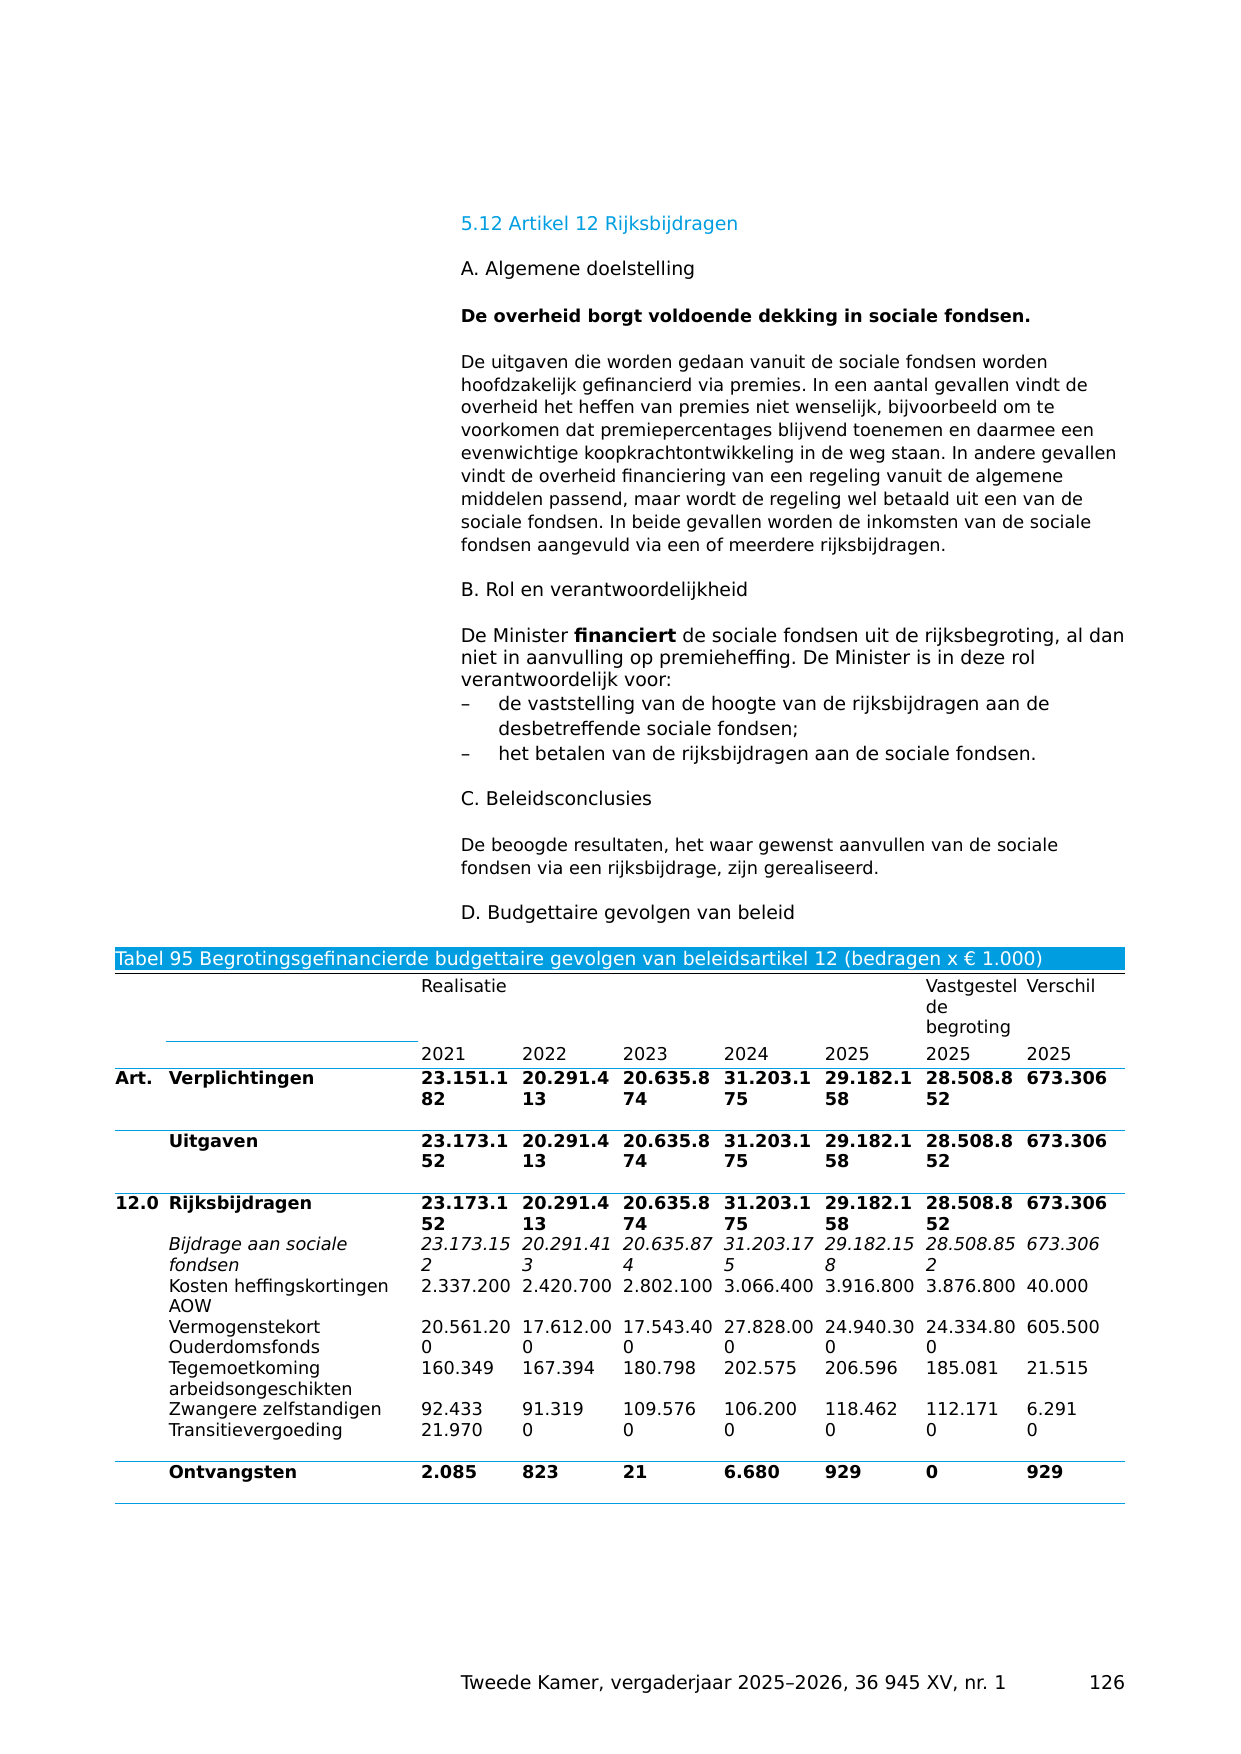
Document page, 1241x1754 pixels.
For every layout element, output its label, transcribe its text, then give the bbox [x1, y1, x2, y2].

table_cell [115, 1462, 166, 1482]
table_cell 673.306 [1024, 1234, 1125, 1276]
table_cell 24.940.300 [822, 1317, 923, 1358]
table_cell Vermogenstekort Ouderdomsfonds [166, 1317, 418, 1358]
table_cell 167.394 [519, 1358, 620, 1399]
table_cell [115, 1041, 166, 1068]
table_cell [115, 1399, 166, 1420]
table_cell [115, 1482, 166, 1503]
text De Minister financiert de sociale fondsen uit de rijksbegroting, al dan niet in aanvulling op premieheffing. De Minister is in deze rol verantwoordelijk voor: [461, 624, 1125, 691]
title 5.12 Artikel 12 Rijksbijdragen [461, 213, 1125, 235]
table_cell [1024, 1110, 1125, 1130]
table_cell [923, 1441, 1023, 1461]
table_cell [721, 1172, 822, 1192]
table_cell 27.828.000 [721, 1317, 822, 1358]
table_cell 0 [923, 1462, 1023, 1482]
table_cell 0 [1024, 1420, 1125, 1441]
table_cell [166, 1441, 418, 1461]
table_cell 20.635.874 [620, 1234, 721, 1276]
title A. Algemene doelstelling [461, 258, 1125, 280]
table_cell [519, 1441, 620, 1461]
table_cell [418, 1441, 519, 1461]
table_cell 929 [1024, 1462, 1125, 1482]
table_cell [115, 1234, 166, 1276]
table_cell 20.291.413 [519, 1069, 620, 1109]
table_cell 823 [519, 1462, 620, 1482]
table_cell 109.576 [620, 1399, 721, 1420]
table_cell 2.420.700 [519, 1276, 620, 1317]
table_cell [822, 1110, 923, 1130]
table_cell [620, 1441, 721, 1461]
table_cell 31.203.175 [721, 1194, 822, 1234]
table_cell Kosten heffingskortingen AOW [166, 1276, 418, 1317]
table_cell 0 [519, 1420, 620, 1441]
table_cell [822, 1172, 923, 1192]
table_cell 20.291.413 [519, 1194, 620, 1234]
table_cell 23.151.182 [418, 1069, 519, 1109]
table_cell 605.500 [1024, 1317, 1125, 1358]
table_cell 673.306 [1024, 1194, 1125, 1234]
table_cell [620, 1110, 721, 1130]
table_cell [115, 1317, 166, 1358]
table_cell 0 [620, 1420, 721, 1441]
table_cell 21.515 [1024, 1358, 1125, 1399]
table_cell 929 [822, 1462, 923, 1482]
list het betalen van de rijksbijdragen aan de sociale fondsen. [461, 741, 1125, 766]
table_cell [1024, 1482, 1125, 1503]
table_cell [166, 974, 418, 1041]
table_cell Transitievergoeding [166, 1420, 418, 1441]
table_cell 40.000 [1024, 1276, 1125, 1317]
table_cell 180.798 [620, 1358, 721, 1399]
table_cell [721, 1110, 822, 1130]
table_cell Verplichtingen [166, 1069, 418, 1109]
table_cell Zwangere zelfstandigen [166, 1399, 418, 1420]
table_cell 28.508.852 [923, 1234, 1023, 1276]
table_cell 2021 [418, 1041, 519, 1068]
table_cell 20.635.874 [620, 1131, 721, 1172]
text De beoogde resultaten, het waar gewenst aanvullen van de sociale fondsen via een rijksbijdrage, zijn gerealiseerd. [461, 833, 1125, 879]
table_cell [620, 1172, 721, 1192]
table_cell [115, 1358, 166, 1399]
table_cell Tegemoetkoming arbeidsongeschikten [166, 1358, 418, 1399]
table_cell 20.635.874 [620, 1194, 721, 1234]
table_cell Rijksbijdragen [166, 1194, 418, 1234]
table_cell 6.680 [721, 1462, 822, 1482]
table_cell Uitgaven [166, 1131, 418, 1172]
table_cell 2.085 [418, 1462, 519, 1482]
title C. Beleidsconclusies [461, 787, 1125, 809]
table_cell 3.876.800 [923, 1276, 1023, 1317]
table_cell 17.612.000 [519, 1317, 620, 1358]
table_cell [115, 1110, 166, 1130]
table_cell 2025 [923, 1041, 1023, 1068]
table_cell [166, 1482, 418, 1503]
table_cell 0 [822, 1420, 923, 1441]
table_cell 23.173.152 [418, 1194, 519, 1234]
table_cell [822, 1441, 923, 1461]
table_cell 2025 [1024, 1041, 1125, 1068]
table_cell 2023 [620, 1041, 721, 1068]
table_cell 28.508.852 [923, 1069, 1023, 1109]
table_cell 28.508.852 [923, 1131, 1023, 1172]
table_cell 20.635.874 [620, 1069, 721, 1109]
table_cell [1024, 1441, 1125, 1461]
table_cell 91.319 [519, 1399, 620, 1420]
table_cell 20.291.413 [519, 1234, 620, 1276]
table_cell Bijdrage aan sociale fondsen [166, 1234, 418, 1276]
table_cell [923, 1482, 1023, 1503]
table_cell [519, 1110, 620, 1130]
table_cell 160.349 [418, 1358, 519, 1399]
table_cell 6.291 [1024, 1399, 1125, 1420]
table_cell 2025 [822, 1041, 923, 1068]
table_cell 185.081 [923, 1358, 1023, 1399]
list de vaststelling van de hoogte van de rijksbijdragen aan de desbetreffende sociale fondsen; [461, 691, 1125, 741]
text De overheid borgt voldoende dekking in sociale fondsen. [461, 304, 1125, 327]
table_cell 2024 [721, 1041, 822, 1068]
table_cell 118.462 [822, 1399, 923, 1420]
table_cell 23.173.152 [418, 1131, 519, 1172]
table_cell 21 [620, 1462, 721, 1482]
table_cell 2022 [519, 1041, 620, 1068]
table_cell 3.916.800 [822, 1276, 923, 1317]
title B. Rol en verantwoordelijkheid [461, 579, 1125, 601]
table_cell [418, 1172, 519, 1192]
table_cell [115, 1420, 166, 1441]
table_cell 206.596 [822, 1358, 923, 1399]
table_cell [418, 1482, 519, 1503]
table_cell [115, 1276, 166, 1317]
table_cell [1024, 1172, 1125, 1192]
table_cell 21.970 [418, 1420, 519, 1441]
table_cell [721, 1482, 822, 1503]
table_cell Ontvangsten [166, 1462, 418, 1482]
table_cell [115, 1131, 166, 1172]
table_cell 28.508.852 [923, 1194, 1023, 1234]
table_cell 112.171 [923, 1399, 1023, 1420]
table_cell 31.203.175 [721, 1234, 822, 1276]
table_cell 92.433 [418, 1399, 519, 1420]
table_cell [721, 1441, 822, 1461]
table_cell 3.066.400 [721, 1276, 822, 1317]
table_cell [822, 1482, 923, 1503]
table_cell [418, 1110, 519, 1130]
table_cell [166, 1042, 418, 1068]
table_cell 0 [923, 1420, 1023, 1441]
table_cell 12.0 [115, 1194, 166, 1234]
table_cell [115, 1441, 166, 1461]
table_cell Art. [115, 1069, 166, 1109]
table_cell 106.200 [721, 1399, 822, 1420]
table_cell [115, 974, 166, 1041]
table_cell 31.203.175 [721, 1131, 822, 1172]
table_cell 2.337.200 [418, 1276, 519, 1317]
table_cell Vastgestelde begroting [923, 974, 1023, 1041]
table_cell 0 [721, 1420, 822, 1441]
table_cell [115, 1172, 166, 1192]
title D. Budgettaire gevolgen van beleid [461, 902, 1125, 924]
table_cell 29.182.158 [822, 1194, 923, 1234]
table_cell 20.291.413 [519, 1131, 620, 1172]
table_cell [166, 1172, 418, 1192]
table_cell 2.802.100 [620, 1276, 721, 1317]
table_cell 31.203.175 [721, 1069, 822, 1109]
table_cell 29.182.158 [822, 1131, 923, 1172]
table_cell 673.306 [1024, 1131, 1125, 1172]
table_cell [620, 1482, 721, 1503]
table_cell [519, 1172, 620, 1192]
table_cell 202.575 [721, 1358, 822, 1399]
table_cell 29.182.158 [822, 1069, 923, 1109]
table_cell Verschil [1024, 974, 1125, 1041]
table_cell 24.334.800 [923, 1317, 1023, 1358]
table_cell [519, 1482, 620, 1503]
table_cell 20.561.200 [418, 1317, 519, 1358]
table_cell 17.543.400 [620, 1317, 721, 1358]
text De uitgaven die worden gedaan vanuit de sociale fondsen worden hoofdzakelĳk gefinancierd via premies. In een aantal gevallen vindt de overheid het heffen van premies niet wenselĳk, bĳvoorbeeld om te voorkomen dat premiepercentages blĳvend toenemen en daarmee een evenwichtige koopkrachtontwikkeling in de weg staan. In andere gevallen vindt de overheid financiering van een regeling vanuit de algemene middelen passend, maar wordt de regeling wel betaald uit een van de sociale fondsen. In beide gevallen worden de inkomsten van de sociale fondsen aangevuld via een of meerdere rĳksbĳdragen. [461, 350, 1125, 556]
table_cell [923, 1110, 1023, 1130]
table_cell Realisatie [418, 974, 923, 1041]
table_cell 23.173.152 [418, 1234, 519, 1276]
table_cell 673.306 [1024, 1069, 1125, 1109]
table_cell [166, 1110, 418, 1130]
table_cell [923, 1172, 1023, 1192]
table_cell 29.182.158 [822, 1234, 923, 1276]
